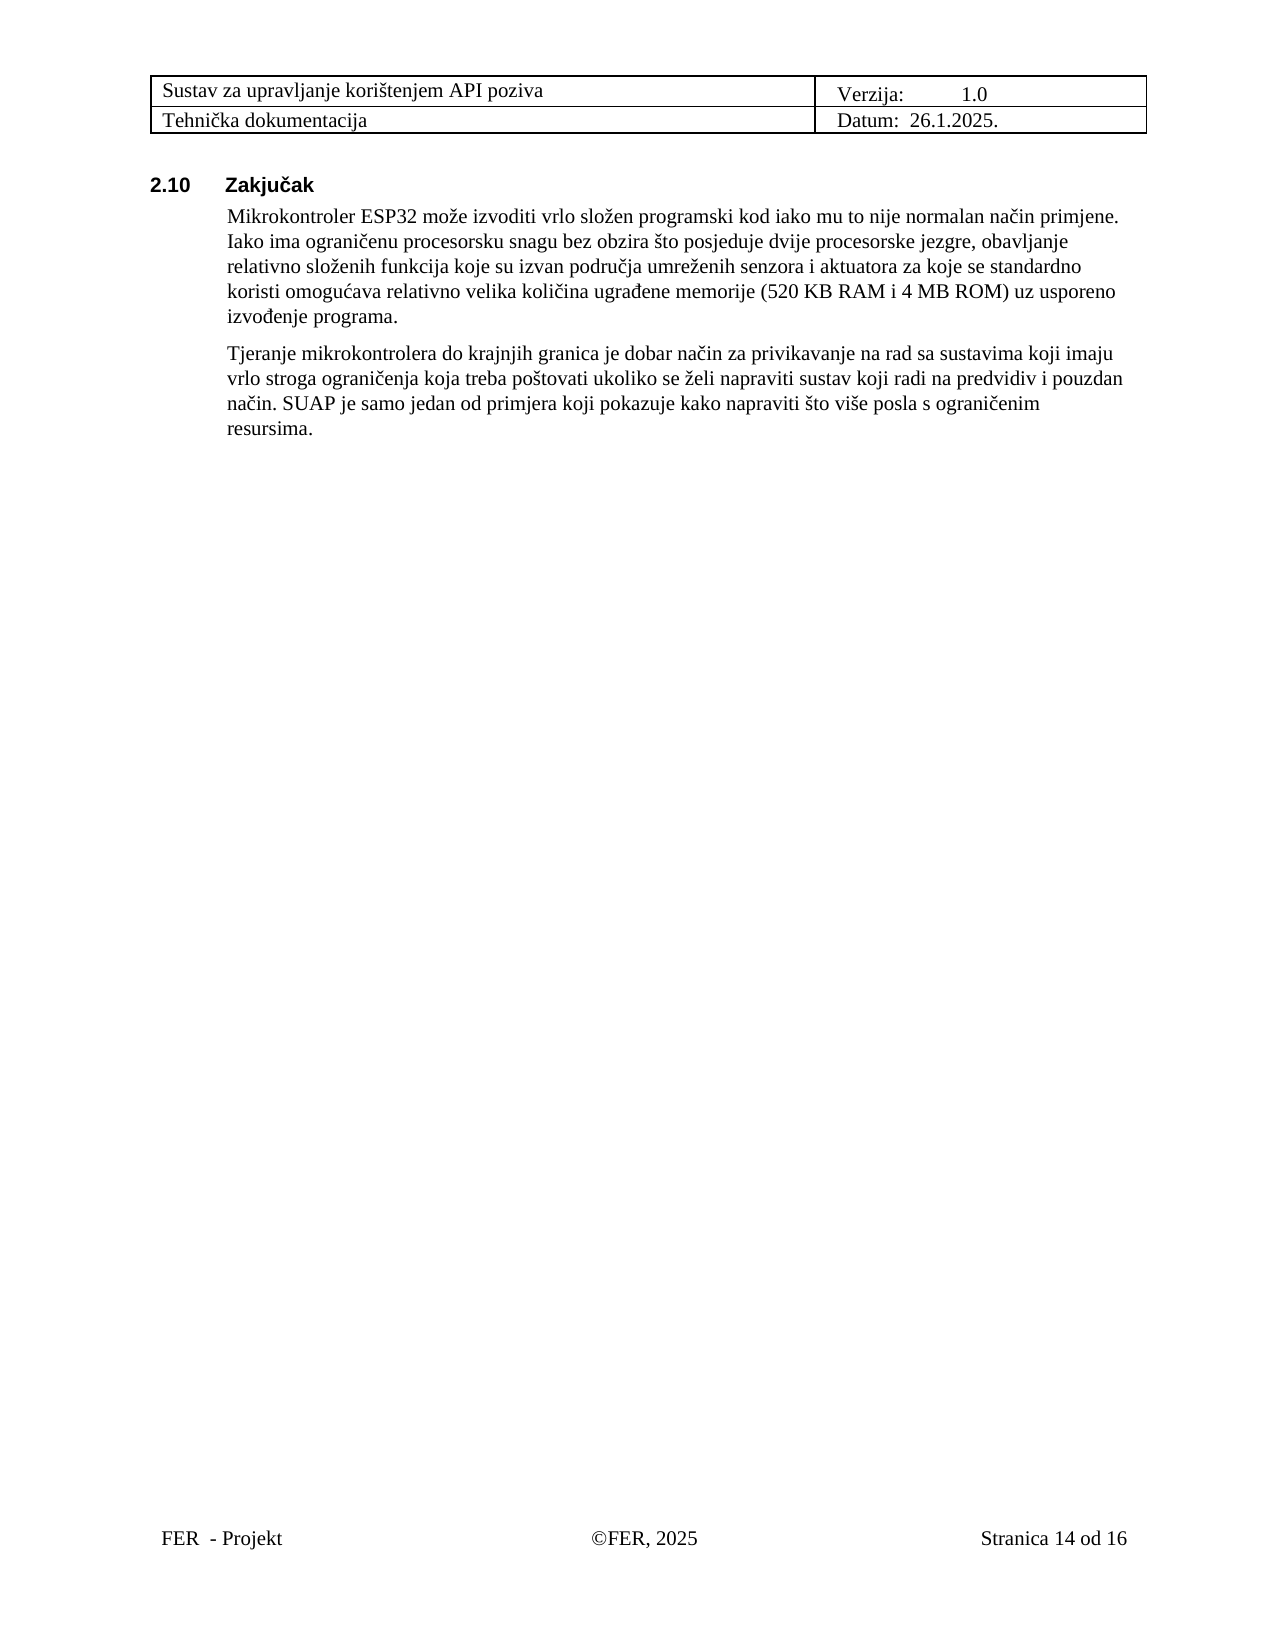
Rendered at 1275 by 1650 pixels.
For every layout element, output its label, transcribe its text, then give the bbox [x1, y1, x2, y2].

subtitle Zakjučak [150, 171, 1125, 196]
text Mikrokontroler ESP32 može izvoditi vrlo složen programski kod iako mu to nije normalan način primjene. Iako ima ograničenu procesorsku snagu bez obzira što posjeduje dvije procesorske jezgre, obavljanje relativno složenih funkcija koje su izvan područja umreženih senzora i aktuatora za koje se standardno koristi omogućava relativno velika količina ugrađene memorije (520 KB RAM i 4 MB ROM) uz usporeno izvođenje programa. [227, 203, 1125, 328]
text Tjeranje mikrokontrolera do krajnjih granica je dobar način za privikavanje na rad sa sustavima koji imaju vrlo stroga ograničenja koja treba poštovati ukoliko se želi napraviti sustav koji radi na predvidiv i pouzdan način. SUAP je samo jedan od primjera koji pokazuje kako napraviti što više posla s ograničenim resursima. [227, 340, 1125, 440]
